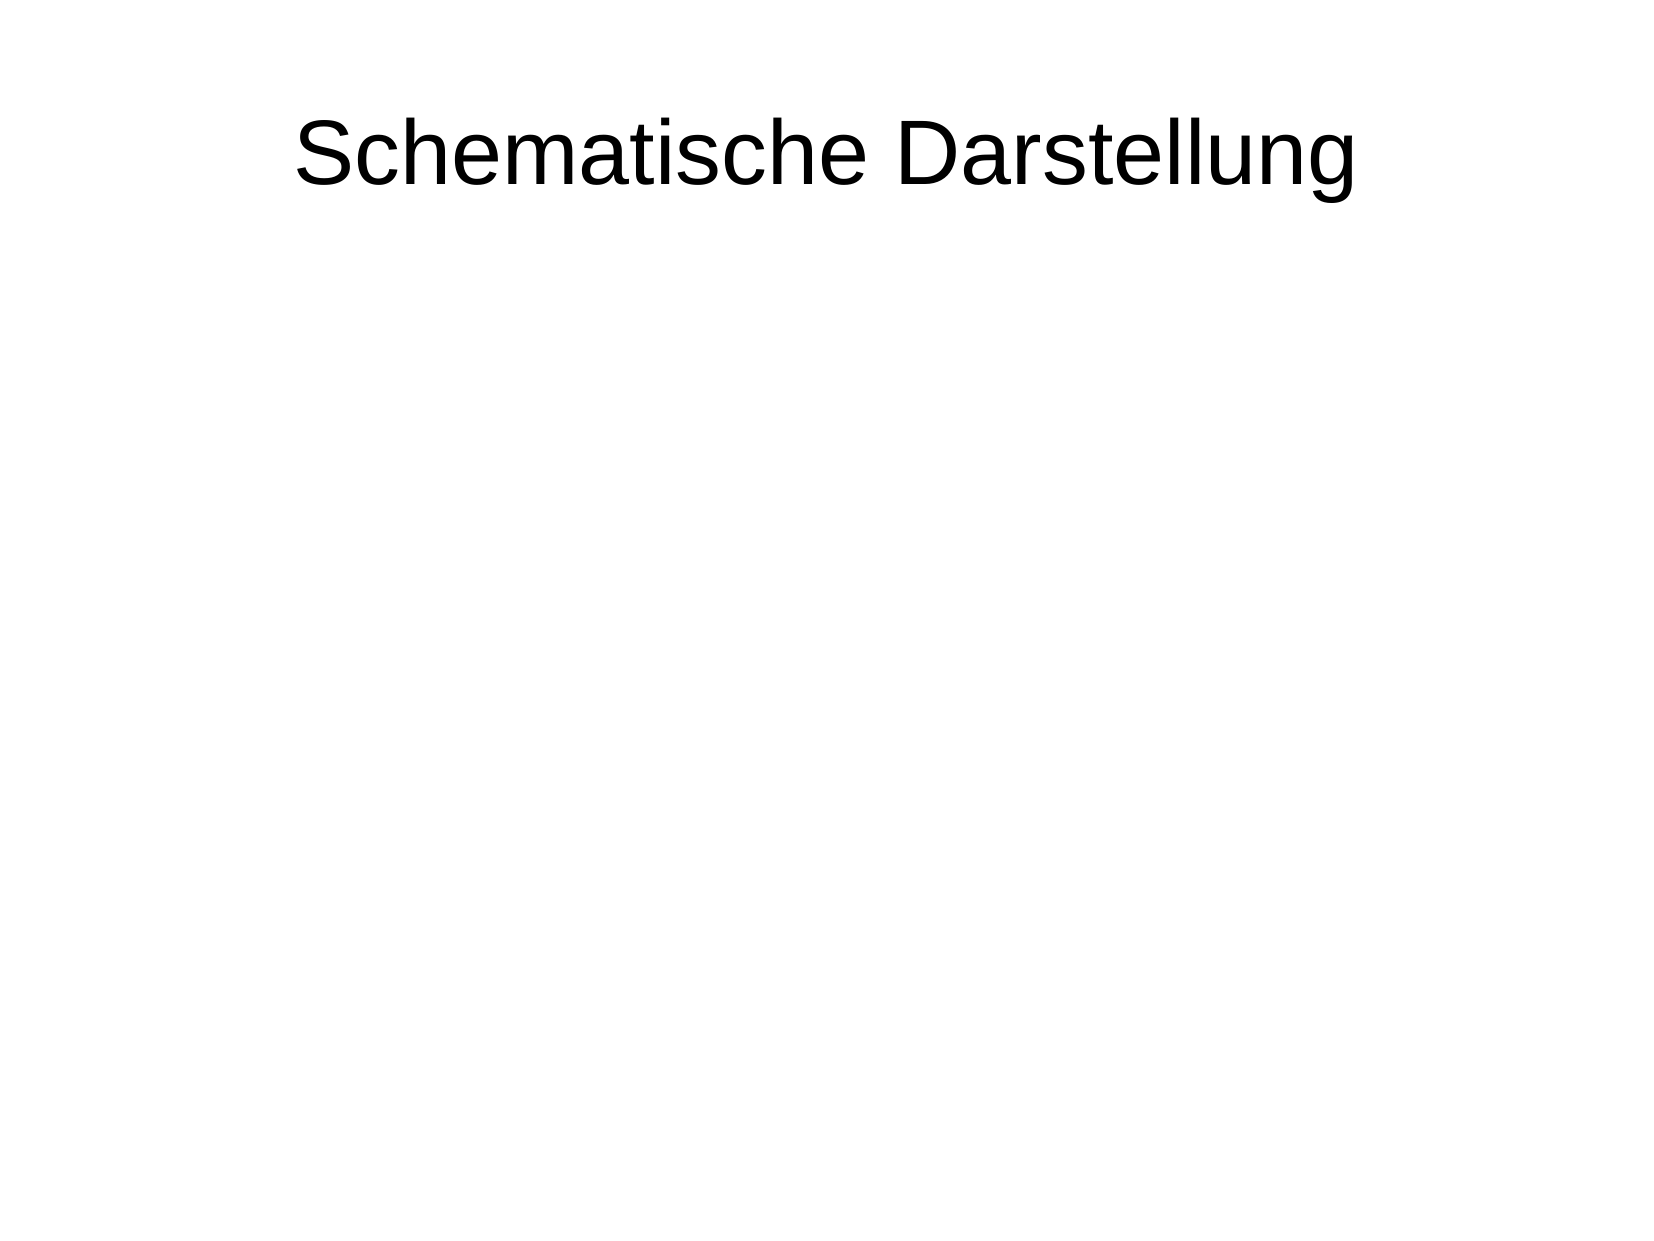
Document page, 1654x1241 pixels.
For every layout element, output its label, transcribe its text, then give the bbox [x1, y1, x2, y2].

title Schematische Darstellung [82, 49, 1571, 257]
